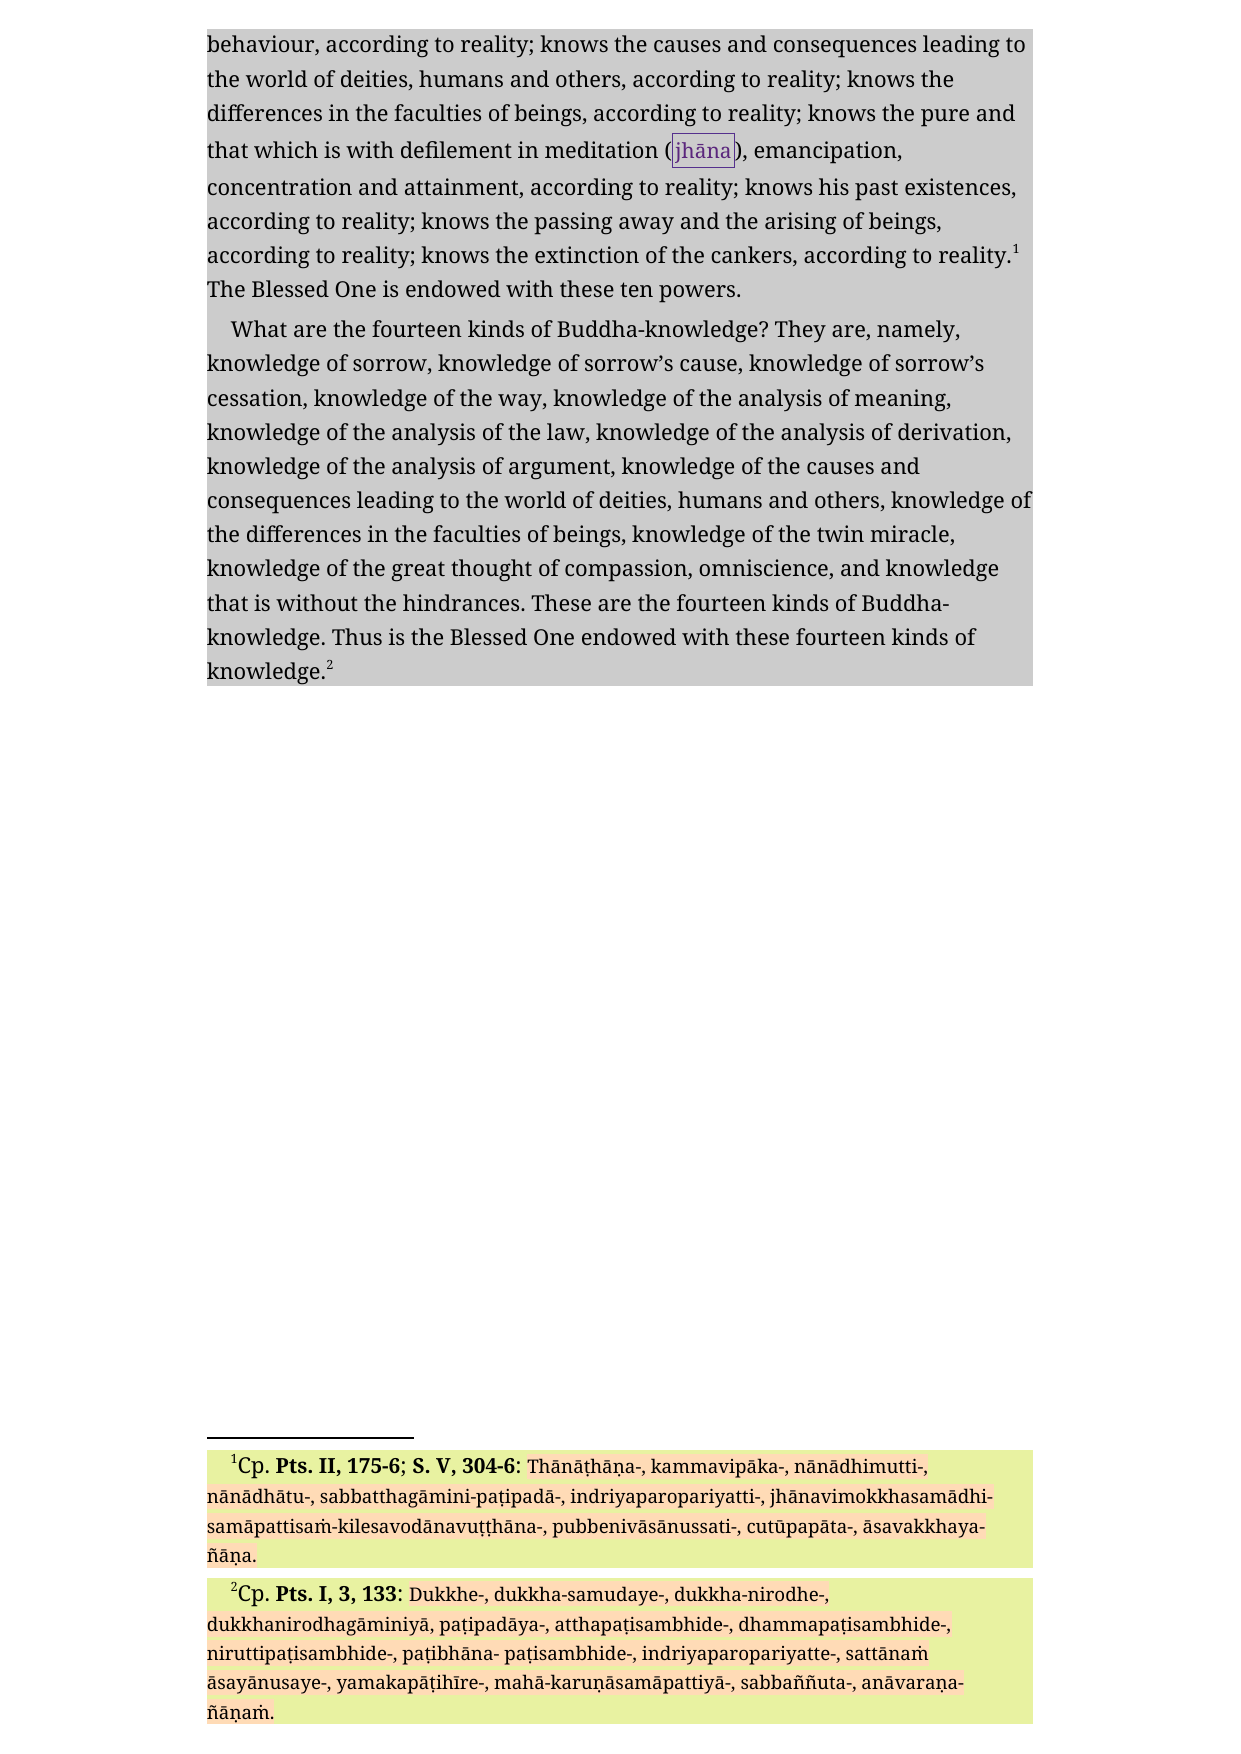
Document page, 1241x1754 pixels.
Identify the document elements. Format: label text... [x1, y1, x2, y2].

text Cp. Pts. II, 175-6; S. V, 304-6: Thānāṭhāṇa-, kammavipāka-, nānādhimutti-, nānādhātu-, sabbatthagāmini-paṭipadā-, indriyaparopariyatti-, jhānavimokkhasamādhi-samāpattisaṁ-kilesavodānavuṭṭhāna-, pubbenivāsānussati-, cutūpapāta-, āsavakkhaya- ñāṇa. [207, 1450, 1033, 1568]
text Cp. Pts. I, 3, 133: Dukkhe-, dukkha-samudaye-, dukkha-nirodhe-, dukkhanirodhagāminiyā, paṭipadāya-, atthapaṭisambhide-, dhammapaṭisambhide-, niruttipaṭisambhide-, paṭibhāna- paṭisambhide-, indriyaparopariyatte-, sattānaṁ āsayānusaye-, yamakapāṭihīre-, mahā-karuṇāsamāpattiyā-, sabbaññuta-, anāvaraṇa- ñāṇaṁ. [207, 1578, 1033, 1724]
text What are the fourteen kinds of Buddha-knowledge? They are, namely, knowledge of sorrow, knowledge of sorrow’s cause, knowledge of sorrow’s cessation, knowledge of the way, knowledge of the analysis of meaning, knowledge of the analysis of the law, knowledge of the analysis of derivation, knowledge of the analysis of argument, knowledge of the causes and consequences leading to the world of deities, humans and others, knowledge of the differences in the faculties of beings, knowledge of the twin miracle, knowledge of the great thought of compassion, omniscience, and knowledge that is without the hindrances. These are the fourteen kinds of Buddha-knowledge. Thus is the Blessed One endowed with these fourteen kinds of knowledge. [207, 314, 1033, 686]
text behaviour, according to reality; knows the causes and consequences leading to the world of deities, humans and others, according to reality; knows the differences in the faculties of beings, according to reality; knows the pure and that which is with defilement in meditation (jhāna), emancipation, concentration and attainment, according to reality; knows his past existences, according to reality; knows the passing away and the arising of beings, according to reality; knows the extinction of the cankers, according to reality. The Blessed One is endowed with these ten powers. [207, 29, 1033, 304]
